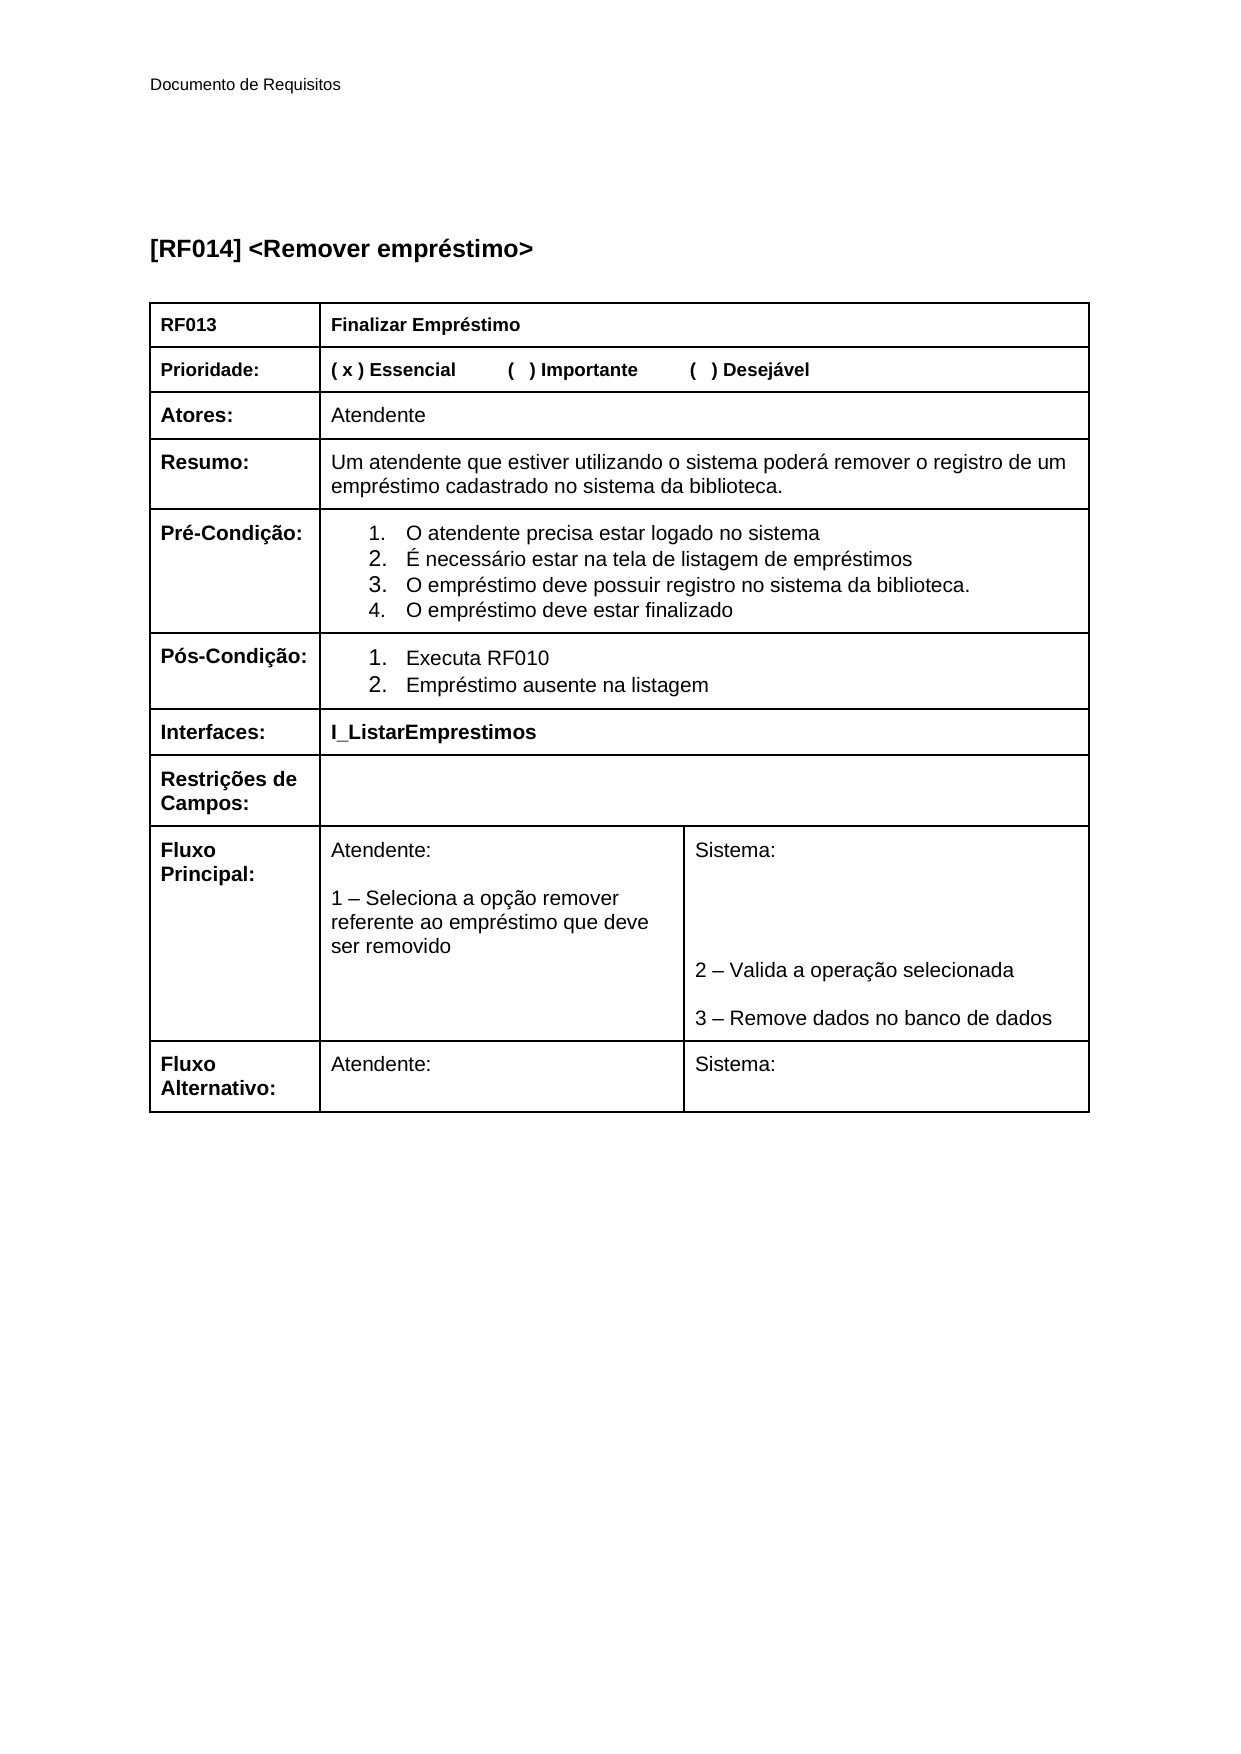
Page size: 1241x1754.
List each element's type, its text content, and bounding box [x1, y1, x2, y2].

table_cell Executa RF010 Empréstimo ausente na listagem [321, 634, 1088, 707]
table_cell Fluxo Alternativo: [151, 1042, 319, 1111]
table_cell Um atendente que estiver utilizando o sistema poderá remover o registro de um empréstimo cadastrado no sistema da biblioteca. [321, 440, 1088, 508]
table_cell Atendente: [321, 1042, 683, 1111]
table_cell Prioridade: [151, 348, 319, 391]
table_cell O atendente precisa estar logado no sistema É necessário estar na tela de listagem de empréstimos O empréstimo deve possuir registro no sistema da biblioteca. O empréstimo deve estar finalizado [321, 510, 1088, 632]
table_cell Atendente: 1 – Seleciona a opção remover referente ao empréstimo que deve ser removido [321, 827, 683, 1040]
table_cell Sistema: [685, 1042, 1088, 1111]
table_cell Restrições de Campos: [151, 756, 319, 825]
table_cell I_ListarEmprestimos [321, 710, 1088, 754]
table_cell Fluxo Principal: [151, 827, 319, 1040]
table_cell ( x ) Essencial ( ) Importante ( ) Desejável [321, 348, 1088, 391]
table_cell Pós-Condição: [151, 634, 319, 707]
table_cell Atendente [321, 393, 1088, 437]
table_cell Sistema: 2 – Valida a operação selecionada 3 – Remove dados no banco de dados [685, 827, 1088, 1040]
subtitle [RF014] <Remover empréstimo> [150, 234, 1090, 263]
table_cell Resumo: [151, 440, 319, 508]
table_cell Interfaces: [151, 710, 319, 754]
table_header Finalizar Empréstimo [321, 304, 1088, 346]
table_cell Pré-Condição: [151, 510, 319, 632]
table_cell Atores: [151, 393, 319, 437]
table_header RF013 [151, 304, 319, 346]
table_cell [321, 756, 1088, 825]
